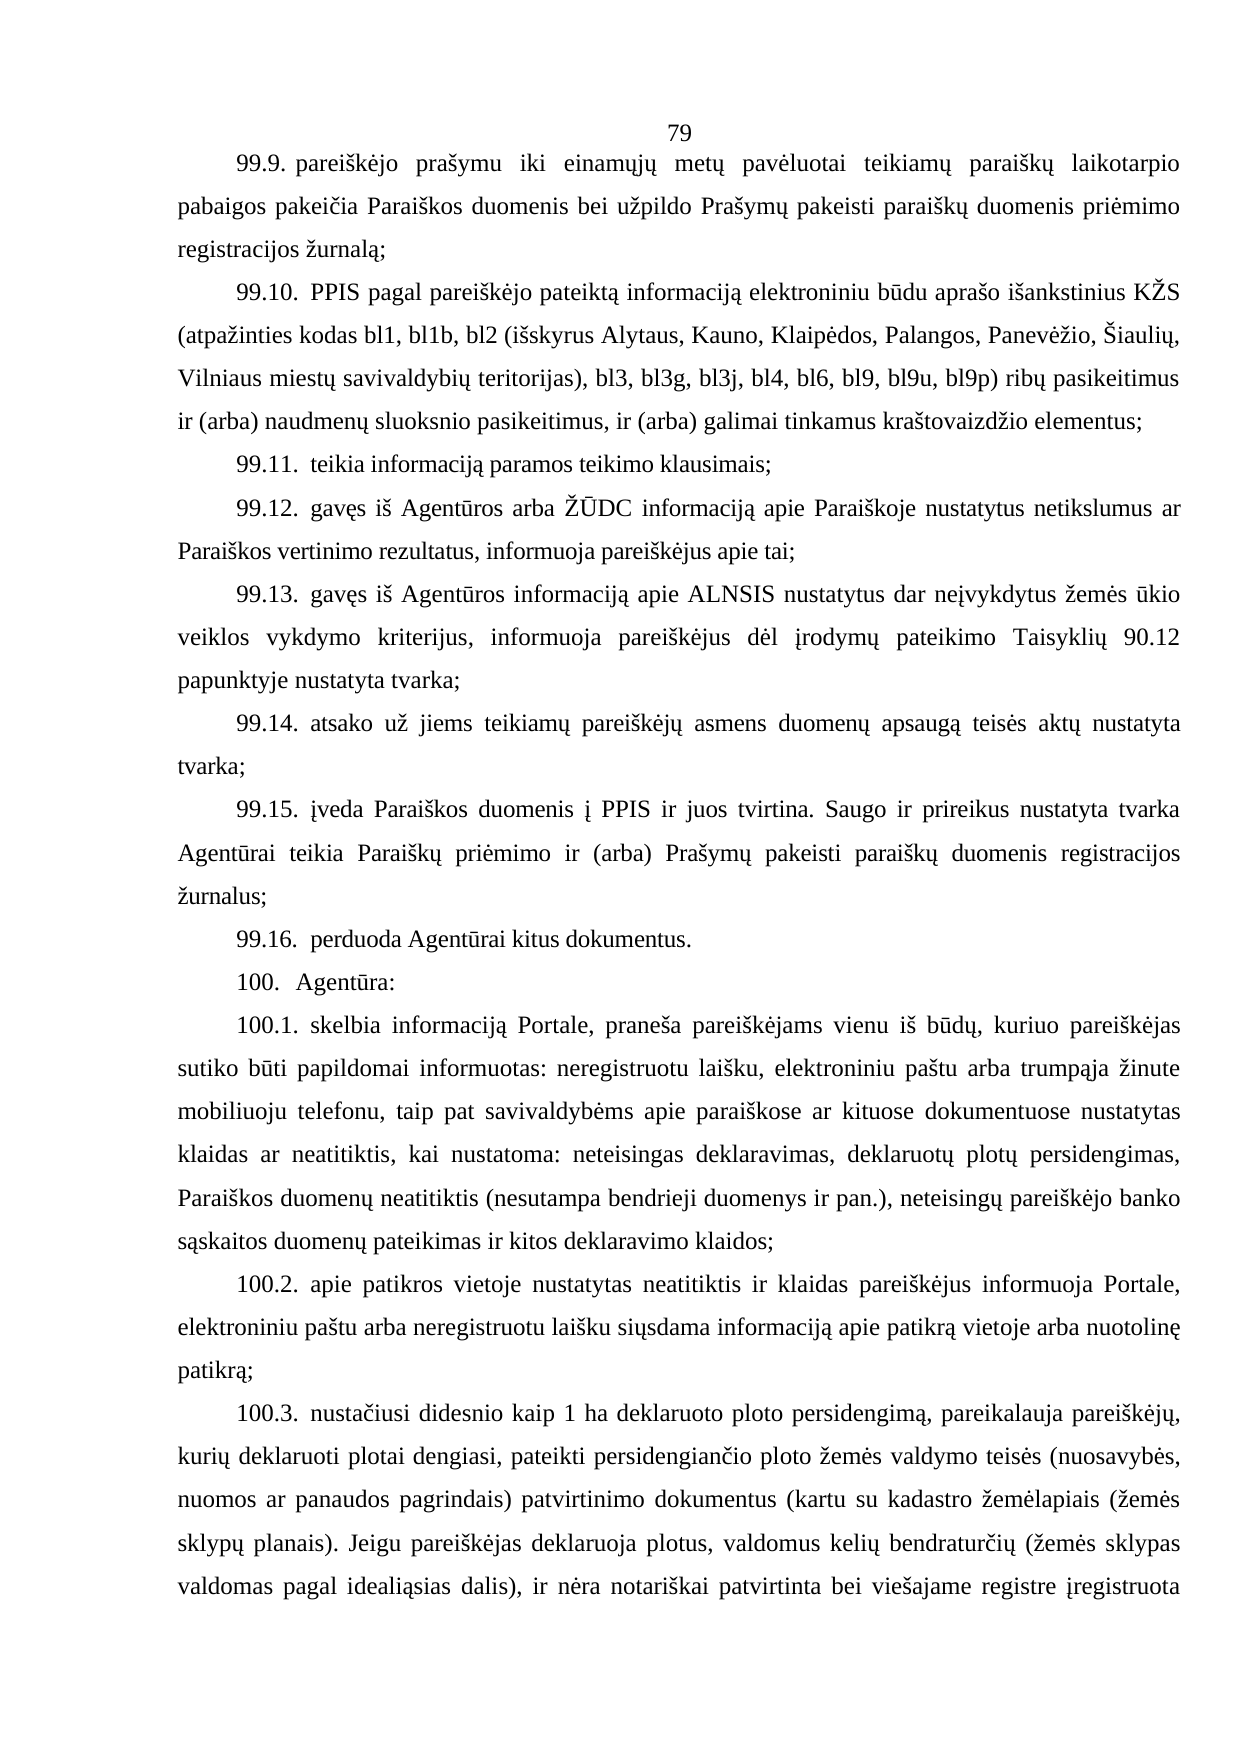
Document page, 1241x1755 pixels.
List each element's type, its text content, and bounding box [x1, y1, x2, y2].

text 100.1. skelbia informaciją Portale, praneša pareiškėjams vienu iš būdų, kuriuo pareiškėjas sutiko būti papildomai informuotas: neregistruotu laišku, elektroniniu paštu arba trumpąja žinute mobiliuoju telefonu, taip pat savivaldybėms apie paraiškose ar kituose dokumentuose nustatytas klaidas ar neatitiktis, kai nustatoma: neteisingas deklaravimas, deklaruotų plotų persidengimas, Paraiškos duomenų neatitiktis (nesutampa bendrieji duomenys ir pan.), neteisingų pareiškėjo banko sąskaitos duomenų pateikimas ir kitos deklaravimo klaidos; [177, 1010, 1181, 1254]
text 99.15. įveda Paraiškos duomenis į PPIS ir juos tvirtina. Saugo ir prireikus nustatyta tvarka Agentūrai teikia Paraiškų priėmimo ir (arba) Prašymų pakeisti paraiškų duomenis registracijos žurnalus; [177, 794, 1181, 909]
text 99.10. PPIS pagal pareiškėjo pateiktą informaciją elektroniniu būdu aprašo išankstinius KŽS (atpažinties kodas bl1, bl1b, bl2 (išskyrus Alytaus, Kauno, Klaipėdos, Palangos, Panevėžio, Šiaulių, Vilniaus miestų savivaldybių teritorijas), bl3, bl3g, bl3j, bl4, bl6, bl9, bl9u, bl9p) ribų pasikeitimus ir (arba) naudmenų sluoksnio pasikeitimus, ir (arba) galimai tinkamus kraštovaizdžio elementus; [177, 277, 1181, 435]
text 99.9. pareiškėjo prašymu iki einamųjų metų pavėluotai teikiamų paraiškų laikotarpio pabaigos pakeičia Paraiškos duomenis bei užpildo Prašymų pakeisti paraiškų duomenis priėmimo registracijos žurnalą; [177, 148, 1181, 263]
text 100.2. apie patikros vietoje nustatytas neatitiktis ir klaidas pareiškėjus informuoja Portale, elektroniniu paštu arba neregistruotu laišku siųsdama informaciją apie patikrą vietoje arba nuotolinę patikrą; [177, 1269, 1181, 1384]
text 99.14. atsako už jiems teikiamų pareiškėjų asmens duomenų apsaugą teisės aktų nustatyta tvarka; [177, 708, 1181, 780]
text 99.11. teikia informaciją paramos teikimo klausimais; [177, 449, 1181, 478]
text 99.12. gavęs iš Agentūros arba ŽŪDC informaciją apie Paraiškoje nustatytus netikslumus ar Paraiškos vertinimo rezultatus, informuoja pareiškėjus apie tai; [177, 493, 1181, 564]
text 99.16. perduoda Agentūrai kitus dokumentus. [177, 924, 1181, 953]
text 100.3. nustačiusi didesnio kaip 1 ha deklaruoto ploto persidengimą, pareikalauja pareiškėjų, kurių deklaruoti plotai dengiasi, pateikti persidengiančio ploto žemės valdymo teisės (nuosavybės, nuomos ar panaudos pagrindais) patvirtinimo dokumentus (kartu su kadastro žemėlapiais (žemės sklypų planais). Jeigu pareiškėjas deklaruoja plotus, valdomus kelių bendraturčių (žemės sklypas valdomas pagal idealiąsias dalis), ir nėra notariškai patvirtinta bei viešajame registre įregistruota [177, 1398, 1181, 1599]
text 99.13. gavęs iš Agentūros informaciją apie ALNSIS nustatytus dar neįvykdytus žemės ūkio veiklos vykdymo kriterijus, informuoja pareiškėjus dėl įrodymų pateikimo Taisyklių 90.12 papunktyje nustatyta tvarka; [177, 579, 1181, 694]
text 100. Agentūra: [177, 967, 1181, 996]
